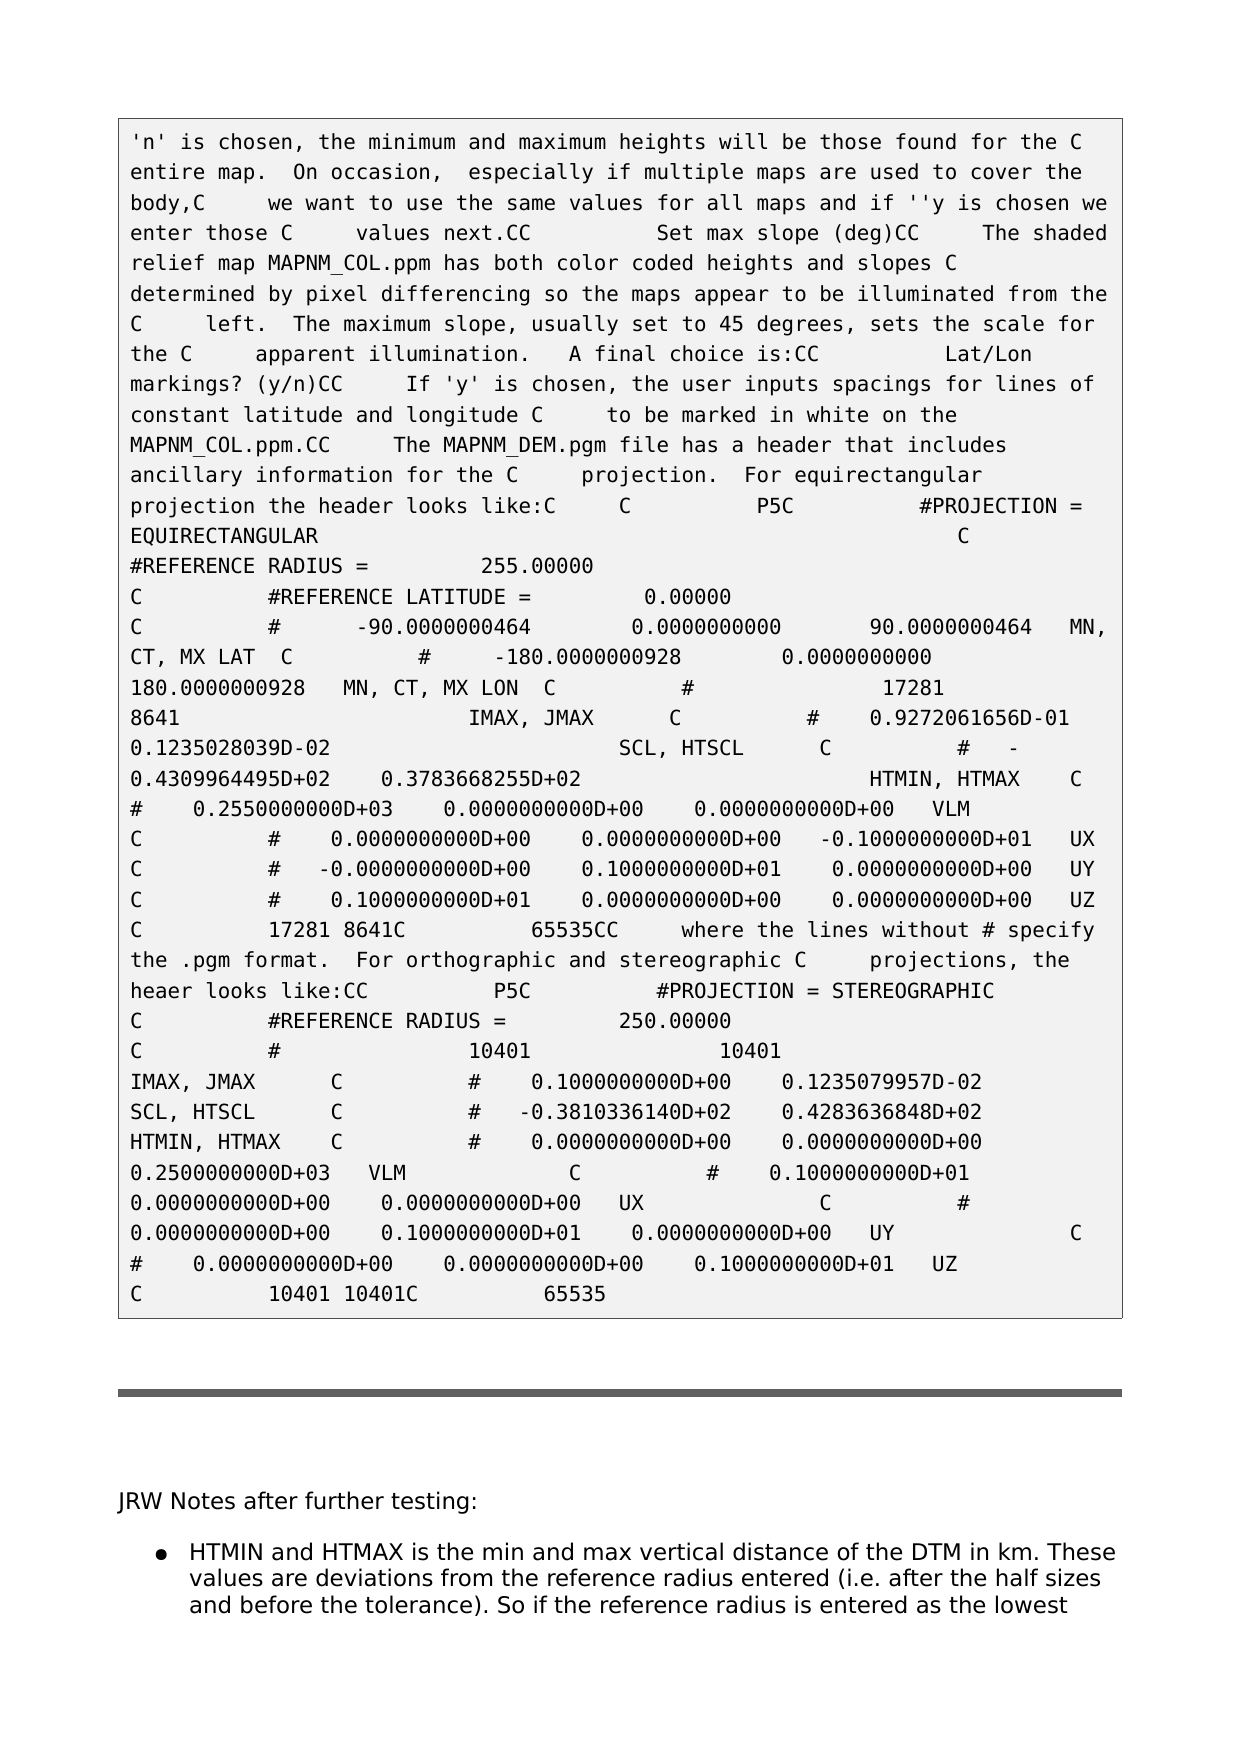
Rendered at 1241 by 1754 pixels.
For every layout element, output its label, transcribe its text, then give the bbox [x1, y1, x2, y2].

list HTMIN and HTMAX is the min and max vertical distance of the DTM in km. These values are deviations from the reference radius entered (i.e. after the half sizes and before the tolerance). So if the reference radius is entered as the lowest [153, 1539, 1122, 1619]
text JRW Notes after further testing: [118, 1488, 1122, 1515]
text 'n' is chosen, the minimum and maximum heights will be those found for the C entire map. On occasion, especially if multiple maps are used to cover the body,C we want to use the same values for all maps and if ''y is chosen we enter those C values next.CC Set max slope (deg)CC The shaded relief map MAPNM_COL.ppm has both color coded heights and slopes C determined by pixel differencing so the maps appear to be illuminated from the C left. The maximum slope, usually set to 45 degrees, sets the scale for the C apparent illumination. A final choice is:CC Lat/Lon markings? (y/n)CC If 'y' is chosen, the user inputs spacings for lines of constant latitude and longitude C to be marked in white on the MAPNM_COL.ppm.CC The MAPNM_DEM.pgm file has a header that includes ancillary information for the C projection. For equirectangular projection the header looks like:C C P5C #PROJECTION = EQUIRECTANGULAR C #REFERENCE RADIUS = 255.00000 C #REFERENCE LATITUDE = 0.00000 C # -90.0000000464 0.0000000000 90.0000000464 MN, CT, MX LAT C # -180.0000000928 0.0000000000 180.0000000928 MN, CT, MX LON C # 17281 8641 IMAX, JMAX C # 0.9272061656D-01 0.1235028039D-02 SCL, HTSCL C # -0.4309964495D+02 0.3783668255D+02 HTMIN, HTMAX C # 0.2550000000D+03 0.0000000000D+00 0.0000000000D+00 VLM C # 0.0000000000D+00 0.0000000000D+00 -0.1000000000D+01 UX C # -0.0000000000D+00 0.1000000000D+01 0.0000000000D+00 UY C # 0.1000000000D+01 0.0000000000D+00 0.0000000000D+00 UZ C 17281 8641C 65535CC where the lines without # specify the .pgm format. For orthographic and stereographic C projections, the heaer looks like:CC P5C #PROJECTION = STEREOGRAPHIC C #REFERENCE RADIUS = 250.00000 C # 10401 10401 IMAX, JMAX C # 0.1000000000D+00 0.1235079957D-02 SCL, HTSCL C # -0.3810336140D+02 0.4283636848D+02 HTMIN, HTMAX C # 0.0000000000D+00 0.0000000000D+00 0.2500000000D+03 VLM C # 0.1000000000D+01 0.0000000000D+00 0.0000000000D+00 UX C # 0.0000000000D+00 0.1000000000D+01 0.0000000000D+00 UY C # 0.0000000000D+00 0.0000000000D+00 0.1000000000D+01 UZ C 10401 10401C 65535 [119, 119, 1122, 1318]
